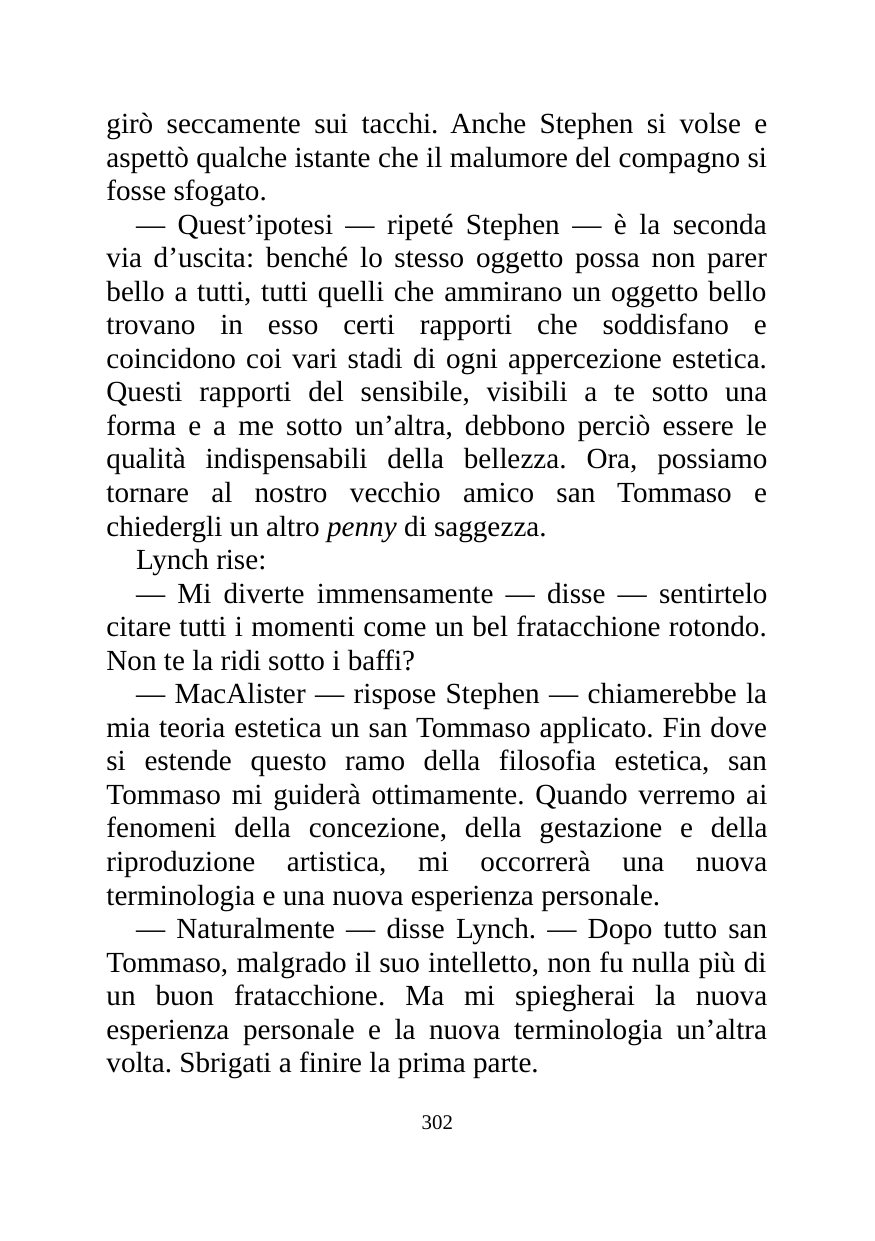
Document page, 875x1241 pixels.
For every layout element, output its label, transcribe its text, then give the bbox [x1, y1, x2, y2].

text — Quest’ipotesi — ripeté Stephen — è la seconda via d’uscita: benché lo stesso oggetto possa non parer bello a tutti, tutti quelli che ammirano un oggetto bello trovano in esso certi rapporti che soddisfano e coincidono coi vari stadi di ogni appercezione estetica. Questi rapporti del sensibile, visibili a te sotto una forma e a me sotto un’altra, debbono perciò essere le qualità indispensabili della bellezza. Ora, possiamo tornare al nostro vecchio amico san Tommaso e chiedergli un altro penny di saggezza. [106, 207, 768, 542]
text girò seccamente sui tacchi. Anche Stephen si volse e aspettò qualche istante che il malumore del compagno si fosse sfogato. [106, 106, 768, 207]
text — Mi diverte immensamente — disse — sentirtelo citare tutti i momenti come un bel fratacchione rotondo. Non te la ridi sotto i baffi? [106, 576, 768, 676]
text — MacAlister — rispose Stephen — chiamerebbe la mia teoria estetica un san Tommaso applicato. Fin dove si estende questo ramo della filosofia estetica, san Tommaso mi guiderà ottimamente. Quando verremo ai fenomeni della concezione, della gestazione e della riproduzione artistica, mi occorrerà una nuova terminologia e una nuova esperienza personale. [106, 676, 768, 911]
text — Naturalmente — disse Lynch. — Dopo tutto san Tommaso, malgrado il suo intelletto, non fu nulla più di un buon fratacchione. Ma mi spiegherai la nuova esperienza personale e la nuova terminologia un’altra volta. Sbrigati a finire la prima parte. [106, 911, 768, 1079]
text Lynch rise: [106, 542, 768, 576]
